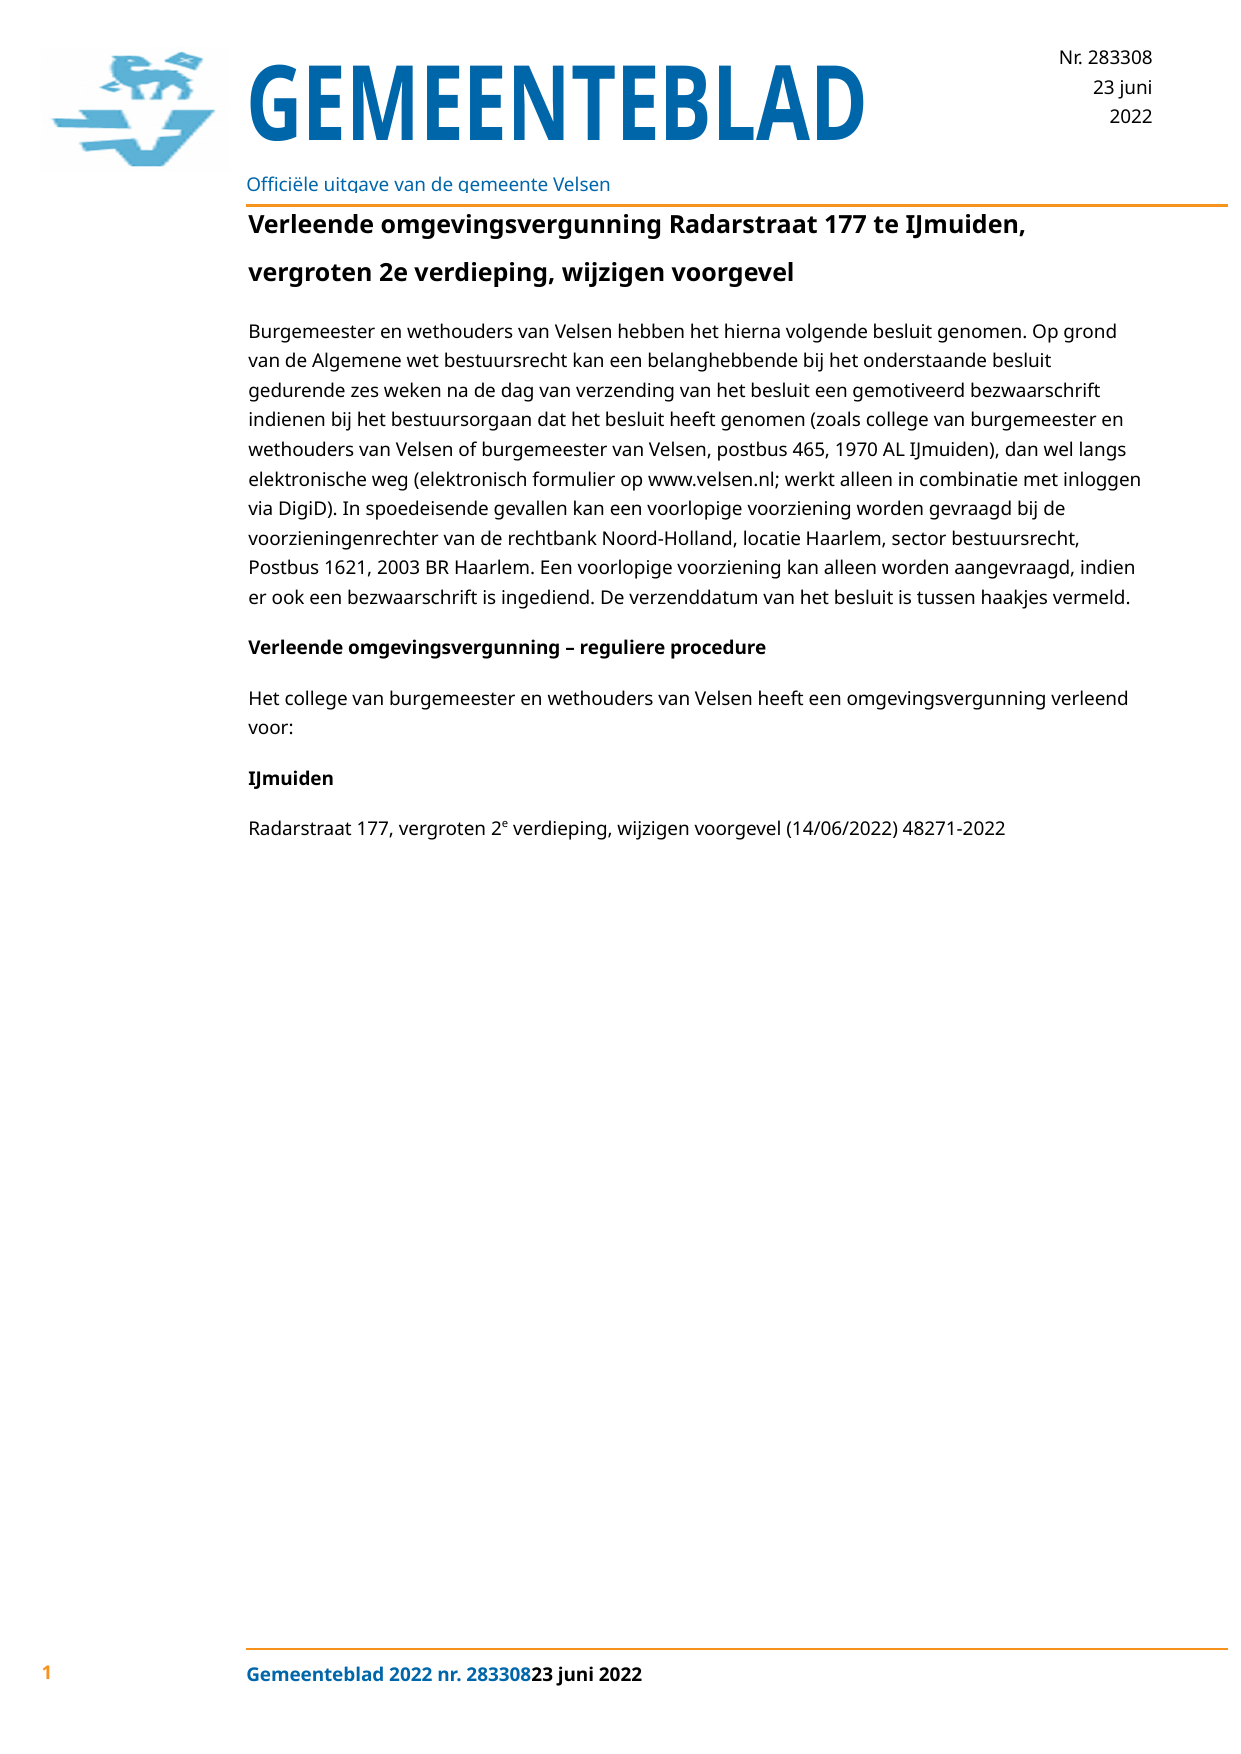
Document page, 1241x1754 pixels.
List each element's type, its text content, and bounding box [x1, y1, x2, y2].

text Burgemeester en wethouders van Velsen hebben het hierna volgende besluit genomen. Op grond van de Algemene wet bestuursrecht kan een belanghebbende bij het onderstaande besluit gedurende zes weken na de dag van verzending van het besluit een gemotiveerd bezwaarschrift indienen bij het bestuursorgaan dat het besluit heeft genomen (zoals college van burgemeester en wethouders van Velsen of burgemeester van Velsen, postbus 465, 1970 AL IJmuiden), dan wel langs elektronische weg (elektronisch formulier op www.velsen.nl; werkt alleen in combinatie met inloggen via DigiD). In spoedeisende gevallen kan een voorlopige voorziening worden gevraagd bij de voorzieningenrechter van de rechtbank Noord-Holland, locatie Haarlem, sector bestuursrecht, Postbus 1621, 2003 BR Haarlem. Een voorlopige voorziening kan alleen worden aangevraagd, indien er ook een bezwaarschrift is ingediend. De verzenddatum van het besluit is tussen haakjes vermeld. [248, 318, 1152, 610]
text Het college van burgemeester en wethouders van Velsen heeft een omgevingsvergunning verleend voor: [248, 685, 1152, 740]
text IJmuiden [248, 765, 1152, 791]
text Radarstraat 177, vergroten 2e verdieping, wijzigen voorgevel (14/06/2022) 48271-2022 [248, 815, 1152, 841]
picture [41, 47, 231, 172]
text Verleende omgevingsvergunning Radarstraat 177 te IJmuiden, vergroten 2e verdieping, wijzigen voorgevel [248, 207, 1152, 288]
text Verleende omgevingsvergunning – reguliere procedure [248, 634, 1152, 660]
